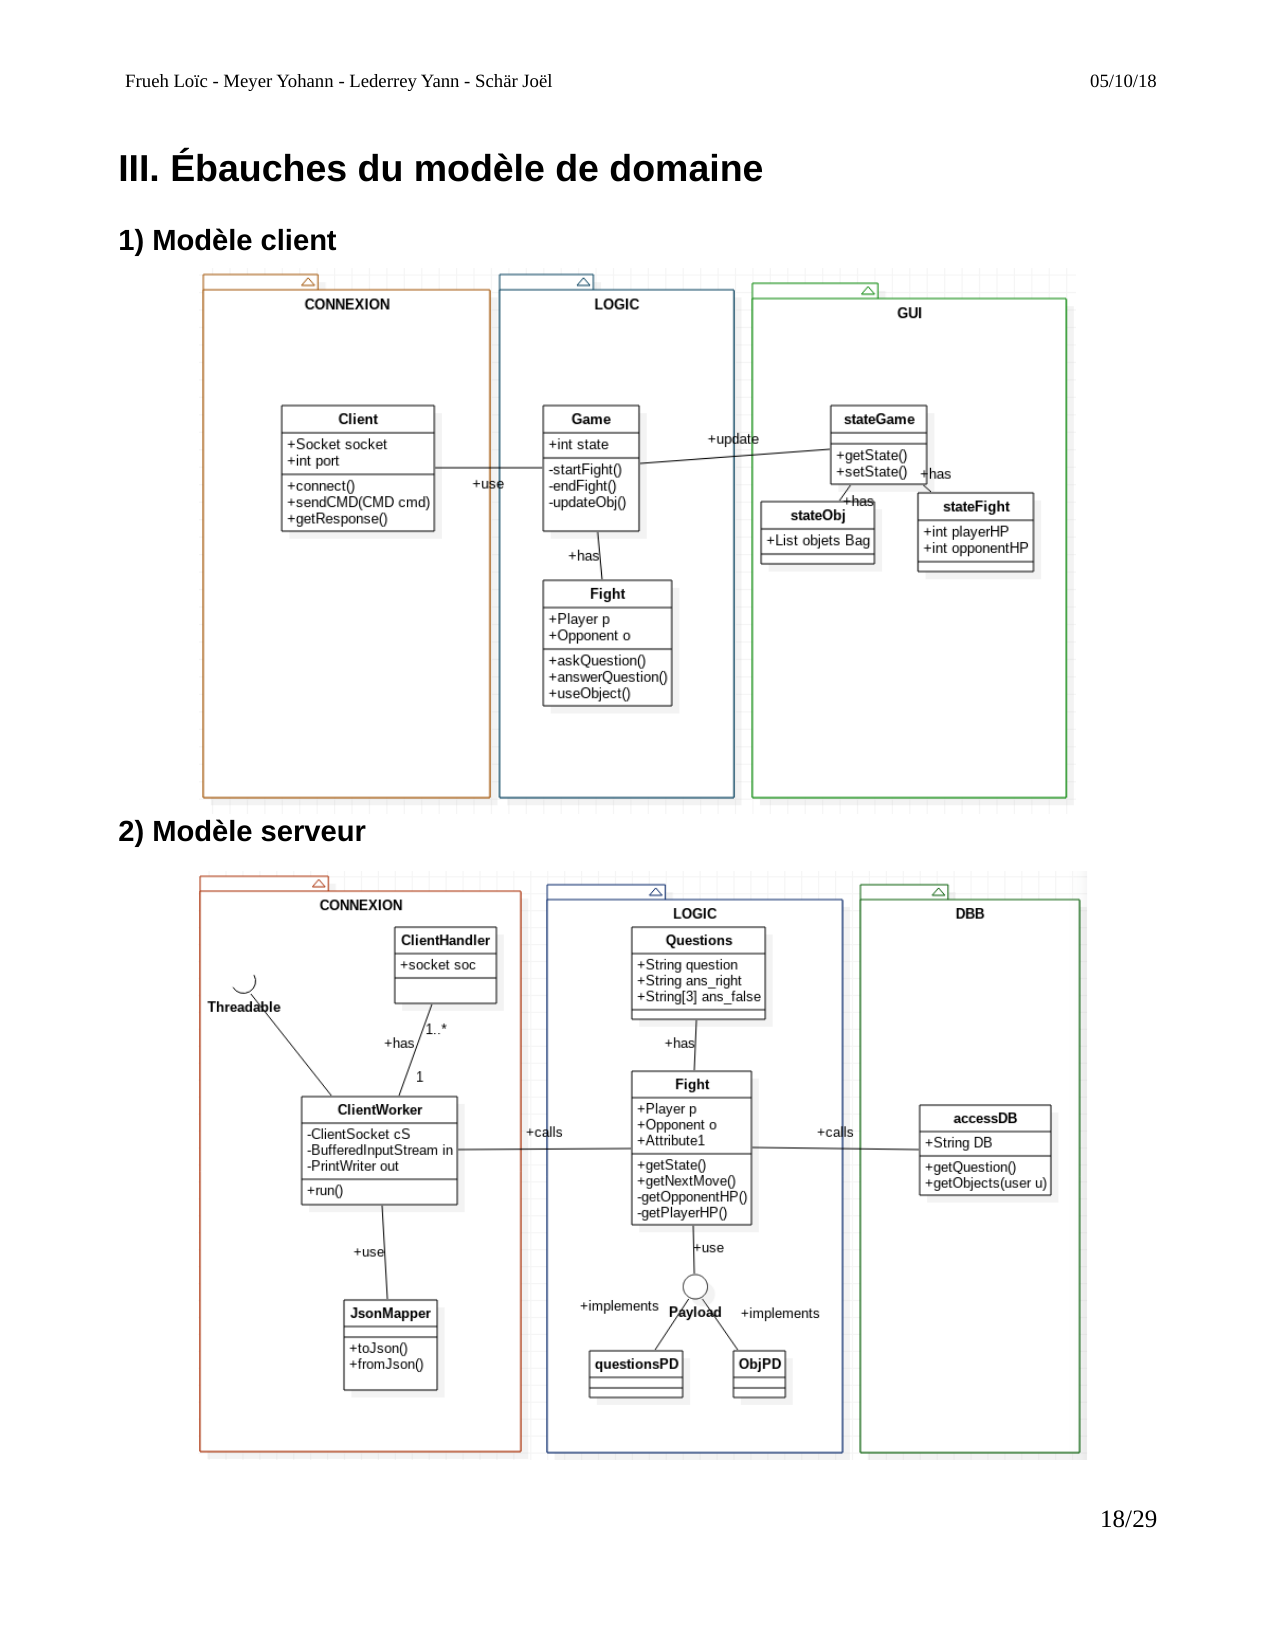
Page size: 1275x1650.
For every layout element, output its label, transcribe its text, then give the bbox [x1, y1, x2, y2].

subtitle 2) Modèle serveur [118, 814, 1157, 847]
picture [198, 871, 1088, 1460]
subtitle III. Ébauches du modèle de domaine [118, 146, 1157, 189]
subtitle 1) Modèle client [118, 223, 1157, 256]
picture [199, 268, 1076, 814]
